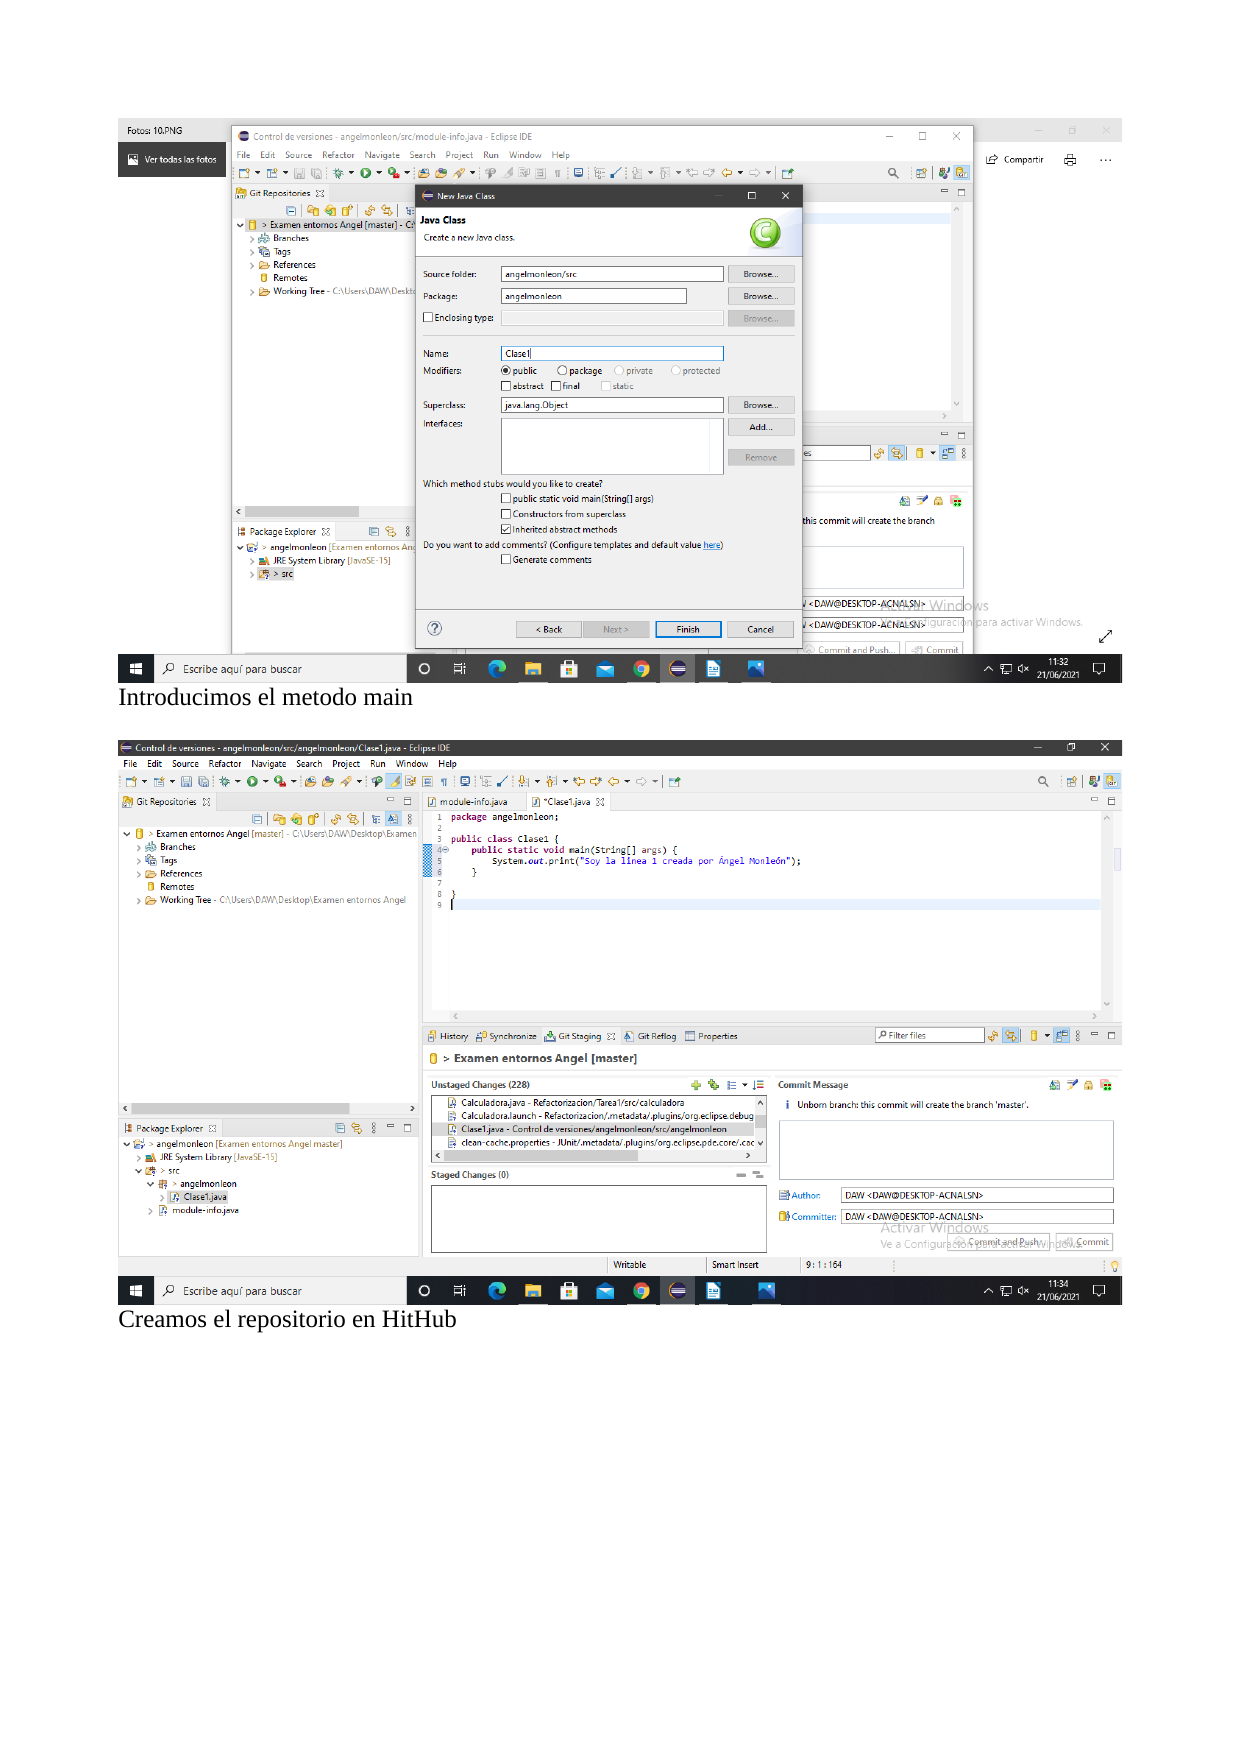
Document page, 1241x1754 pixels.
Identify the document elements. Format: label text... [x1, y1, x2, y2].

text Creamos el repositorio en HitHub [118, 1305, 1122, 1333]
picture [118, 740, 1123, 1305]
text Introducimos el metodo main [118, 683, 1122, 711]
picture [118, 118, 1123, 683]
